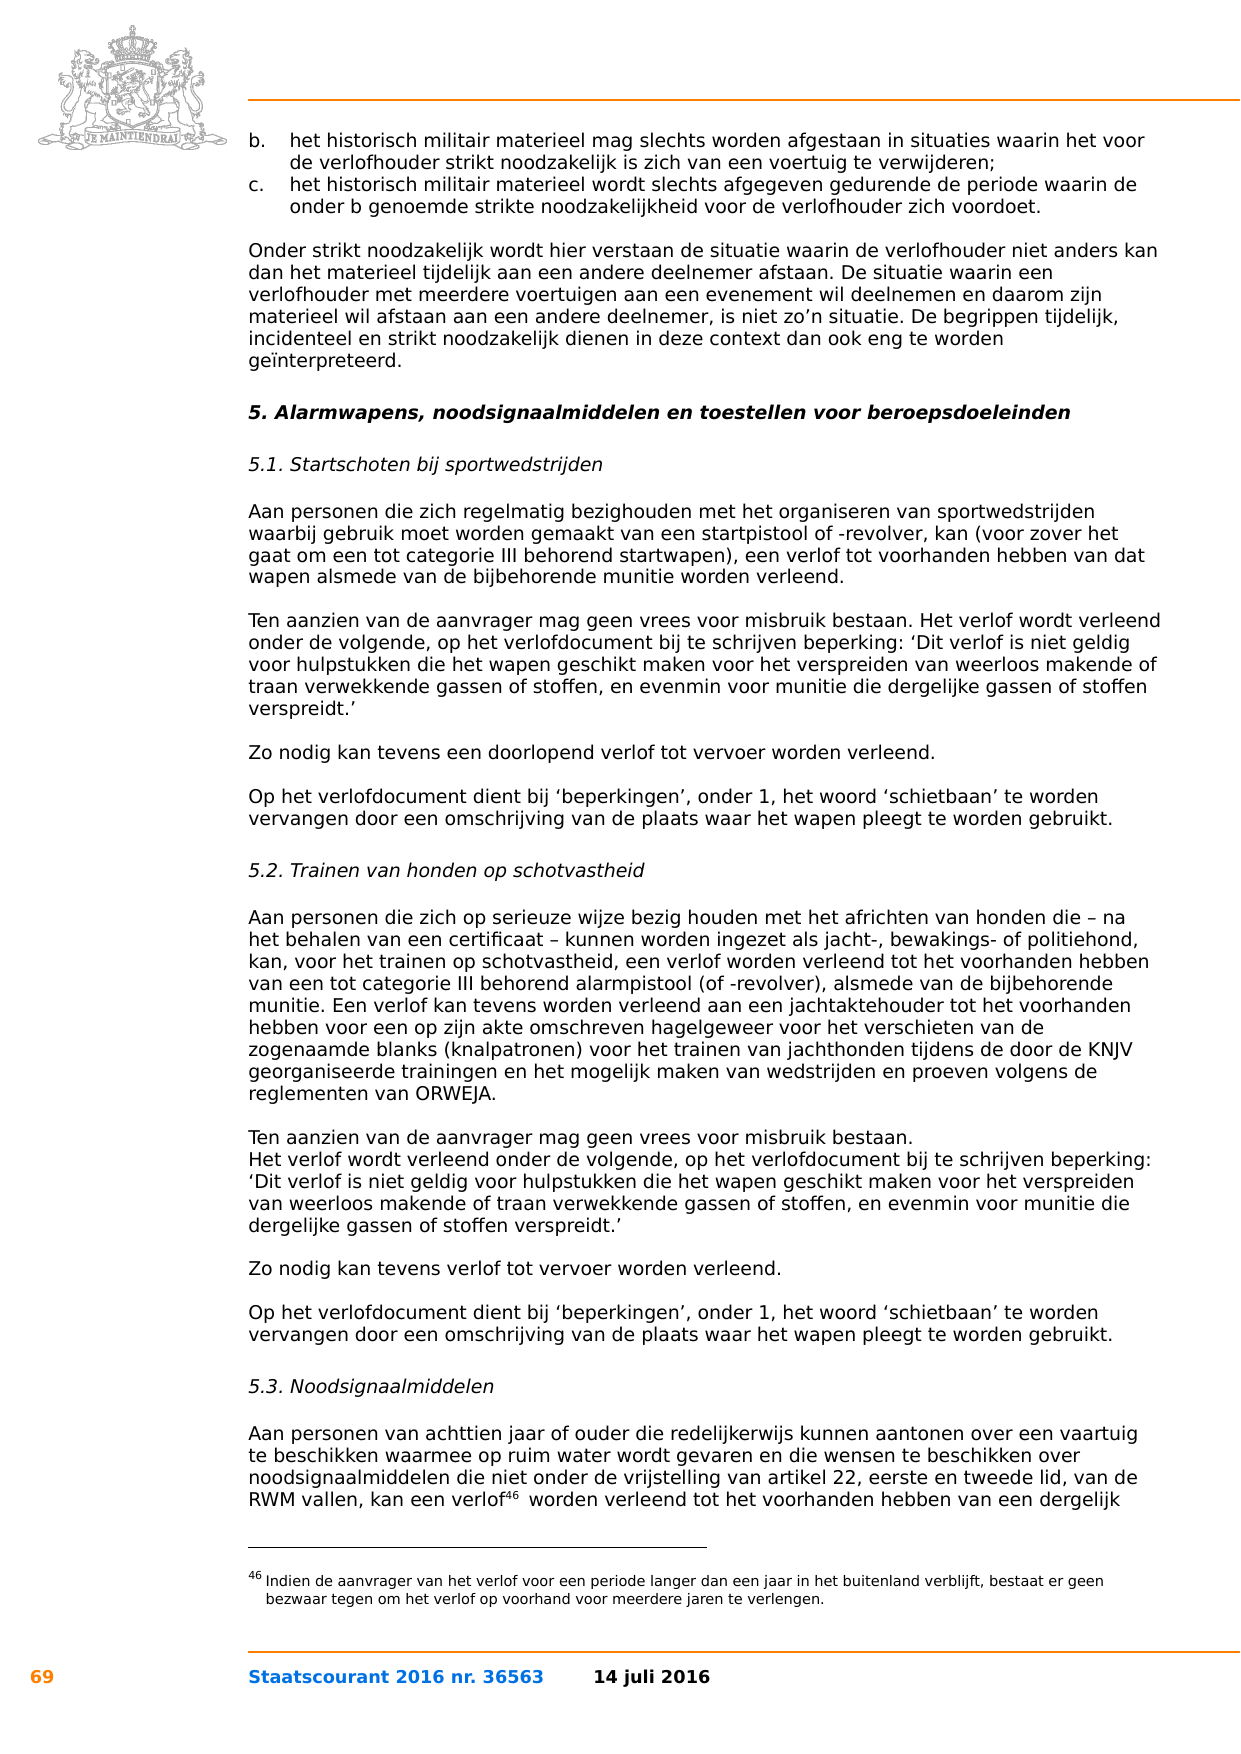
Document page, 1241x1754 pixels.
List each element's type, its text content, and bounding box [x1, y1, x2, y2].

text Aan personen die zich op serieuze wijze bezig houden met het africhten van honden die – na het behalen van een certificaat – kunnen worden ingezet als jacht-, bewakings- of politiehond, kan, voor het trainen op schotvastheid, een verlof worden verleend tot het voorhanden hebben van een tot categorie III behorend alarmpistool (of -revolver), alsmede van de bijbehorende munitie. Een verlof kan tevens worden verleend aan een jachtaktehouder tot het voorhanden hebben voor een op zijn akte omschreven hagelgeweer voor het verschieten van de zogenaamde blanks (knalpatronen) voor het trainen van jachthonden tijdens de door de KNJV georganiseerde trainingen en het mogelijk maken van wedstrijden en proeven volgens de reglementen van ORWEJA. [248, 907, 1163, 1105]
text c. het historisch militair materieel wordt slechts afgegeven gedurende de periode waarin de onder b genoemde strikte noodzakelijkheid voor de verlofhouder zich voordoet. [248, 174, 1163, 218]
text Op het verlofdocument dient bij ‘beperkingen’, onder 1, het woord ‘schietbaan’ te worden vervangen door een omschrijving van de plaats waar het wapen pleegt te worden gebruikt. [248, 786, 1163, 830]
picture [38, 25, 227, 150]
subtitle 5.2. Trainen van honden op schotvastheid [248, 860, 1163, 882]
text Indien de aanvrager van het verlof voor een periode langer dan een jaar in het buitenland verblijft, bestaat er geen bezwaar tegen om het verlof op voorhand voor meerdere jaren te verlengen. [248, 1569, 1163, 1608]
text Aan personen die zich regelmatig bezighouden met het organiseren van sportwedstrijden waarbij gebruik moet worden gemaakt van een startpistool of -revolver, kan (voor zover het gaat om een tot categorie III behorend startwapen), een verlof tot voorhanden hebben van dat wapen alsmede van de bijbehorende munitie worden verleend. [248, 501, 1163, 588]
subtitle 5.3. Noodsignaalmiddelen [248, 1376, 1163, 1398]
text Ten aanzien van de aanvrager mag geen vrees voor misbruik bestaan. Het verlof wordt verleend onder de volgende, op het verlofdocument bij te schrijven beperking: ‘Dit verlof is niet geldig voor hulpstukken die het wapen geschikt maken voor het verspreiden van weerloos makende of traan verwekkende gassen of stoffen, en evenmin voor munitie die dergelijke gassen of stoffen verspreidt.’ [248, 610, 1163, 720]
subtitle 5. Alarmwapens, noodsignaalmiddelen en toestellen voor beroepsdoeleinden [248, 402, 1163, 423]
text Ten aanzien van de aanvrager mag geen vrees voor misbruik bestaan. [248, 1127, 1163, 1148]
text Aan personen van achttien jaar of ouder die redelijkerwijs kunnen aantonen over een vaartuig te beschikken waarmee op ruim water wordt gevaren en die wensen te beschikken over noodsignaalmiddelen die niet onder de vrijstelling van artikel 22, eerste en tweede lid, van de RWM vallen, kan een verlof worden verleend tot het voorhanden hebben van een dergelijk [248, 1423, 1163, 1511]
text Het verlof wordt verleend onder de volgende, op het verlofdocument bij te schrijven beperking: ‘Dit verlof is niet geldig voor hulpstukken die het wapen geschikt maken voor het verspreiden van weerloos makende of traan verwekkende gassen of stoffen, en evenmin voor munitie die dergelijke gassen of stoffen verspreidt.’ [248, 1148, 1163, 1236]
text Op het verlofdocument dient bij ‘beperkingen’, onder 1, het woord ‘schietbaan’ te worden vervangen door een omschrijving van de plaats waar het wapen pleegt te worden gebruikt. [248, 1302, 1163, 1346]
subtitle 5.1. Startschoten bij sportwedstrijden [248, 453, 1163, 476]
text Zo nodig kan tevens verlof tot vervoer worden verleend. [248, 1258, 1163, 1280]
text Zo nodig kan tevens een doorlopend verlof tot vervoer worden verleend. [248, 742, 1163, 764]
text Onder strikt noodzakelijk wordt hier verstaan de situatie waarin de verlofhouder niet anders kan dan het materieel tijdelijk aan een andere deelnemer afstaan. De situatie waarin een verlofhouder met meerdere voertuigen aan een evenement wil deelnemen en daarom zijn materieel wil afstaan aan een andere deelnemer, is niet zo’n situatie. De begrippen tijdelijk, incidenteel en strikt noodzakelijk dienen in deze context dan ook eng te worden geïnterpreteerd. [248, 240, 1163, 372]
text b. het historisch militair materieel mag slechts worden afgestaan in situaties waarin het voor de verlofhouder strikt noodzakelijk is zich van een voertuig te verwijderen; [248, 130, 1163, 174]
